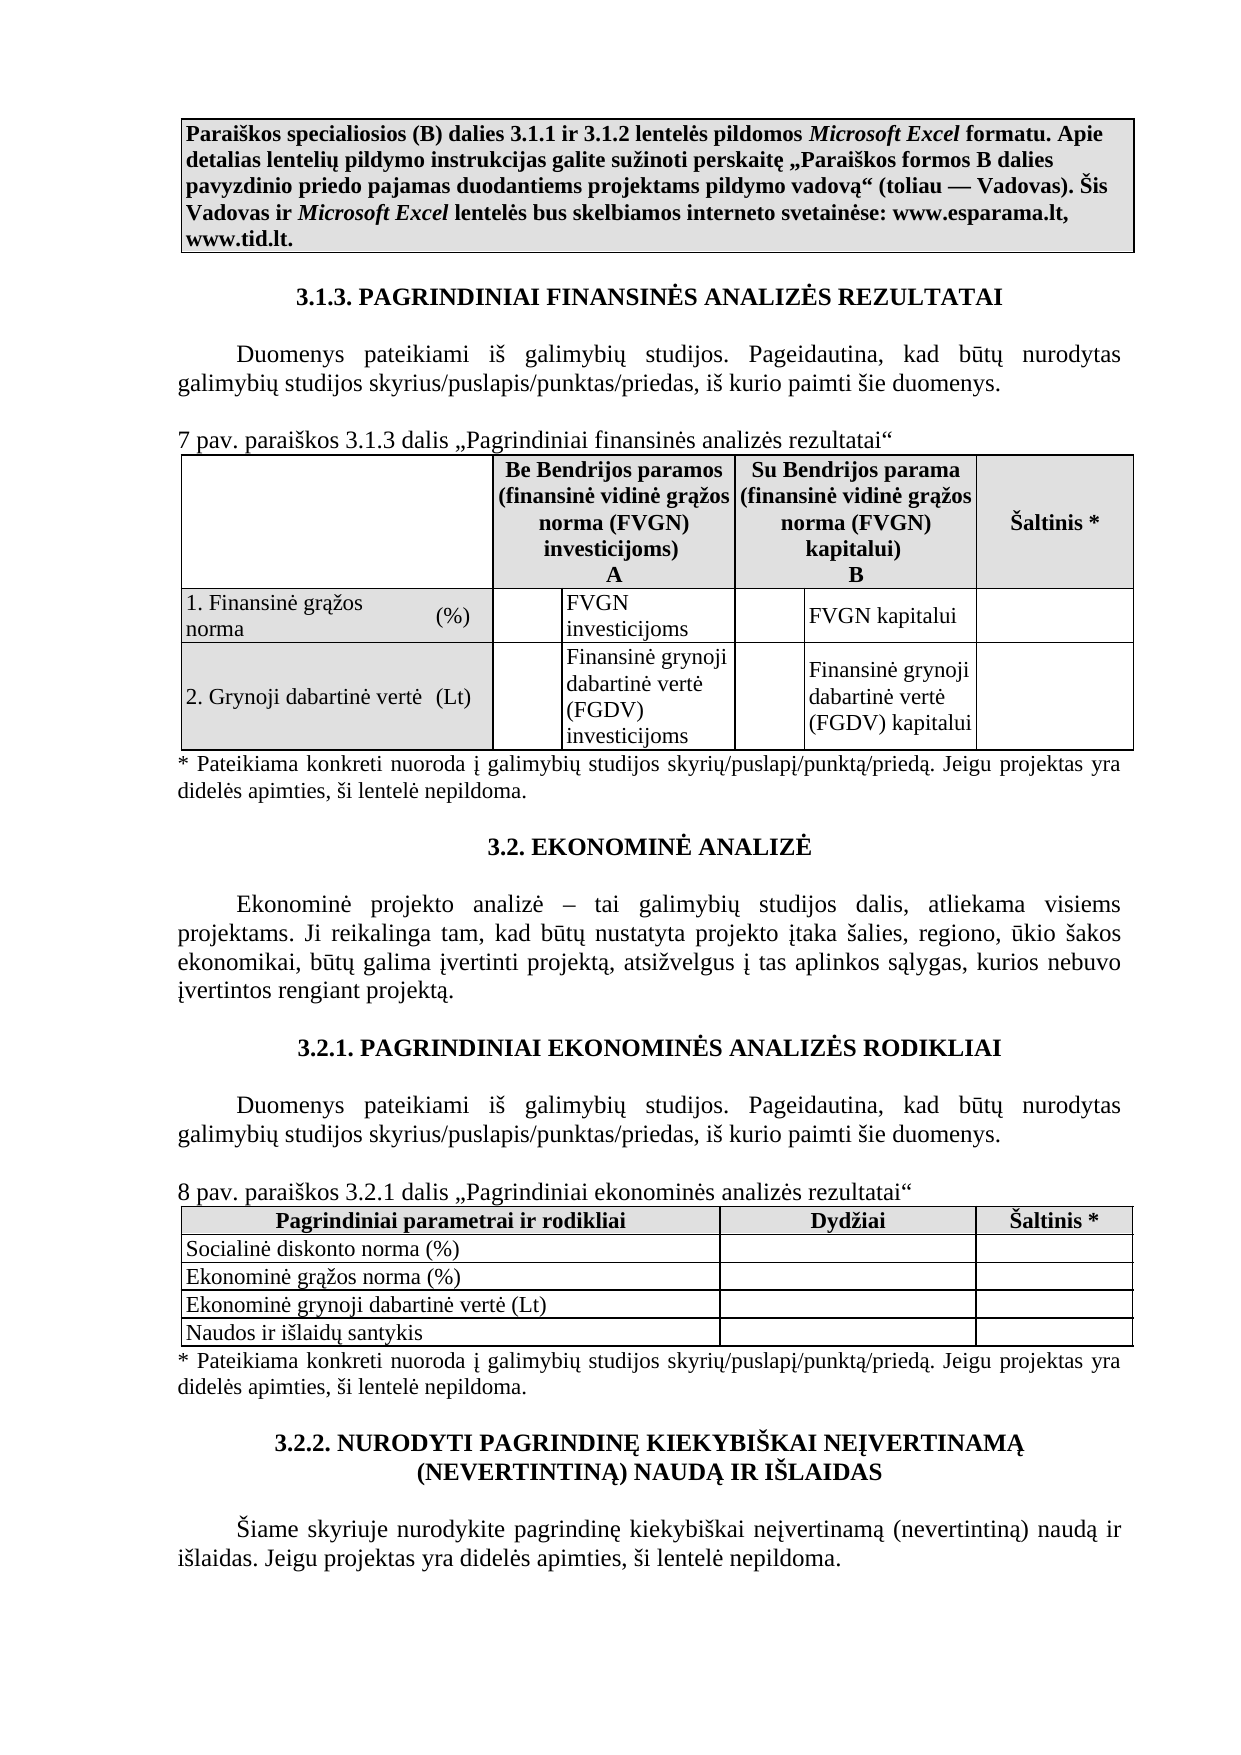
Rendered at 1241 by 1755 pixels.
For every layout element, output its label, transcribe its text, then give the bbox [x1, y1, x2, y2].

table_cell [736, 643, 804, 749]
table_header Dydžiai [721, 1207, 975, 1233]
table_cell 2. Grynoji dabartinė vertė [182, 643, 431, 749]
table_cell [721, 1291, 975, 1317]
text 7 pav. paraiškos 3.1.3 dalis „Pagrindiniai finansinės analizės rezultatai“ [177, 426, 1122, 454]
table_cell FVGN kapitalui [805, 589, 976, 642]
table_header Šaltinis * [977, 456, 1133, 588]
table_cell [736, 589, 804, 642]
table_header Be Bendrijos paramos (finansinė vidinė grąžos norma (FVGN) investicijoms) A [494, 456, 734, 588]
table_cell Finansinė grynoji dabartinė vertė (FGDV) investicijoms [563, 643, 734, 749]
table_cell (%) [431, 589, 492, 642]
table_cell [977, 1291, 1132, 1317]
text 3.2.2. NURODYTI PAGRINDINĘ KIEKYBIŠKAI NEĮVERTINAMĄ (NEVERTINTINĄ) NAUDĄ IR IŠLAIDAS [177, 1428, 1122, 1486]
table_cell [977, 643, 1133, 749]
table_cell [977, 1263, 1132, 1289]
text Duomenys pateikiami iš galimybių studijos. Pageidautina, kad būtų nurodytas galimybių studijos skyrius/puslapis/punktas/priedas, iš kurio paimti šie duomenys. [177, 339, 1122, 397]
table_cell [977, 1235, 1132, 1261]
text * Pateikiama konkreti nuoroda į galimybių studijos skyrių/puslapį/punktą/priedą. Jeigu projektas yra didelės apimties, ši lentelė nepildoma. [177, 1347, 1122, 1399]
text 8 pav. paraiškos 3.2.1 dalis „Pagrindiniai ekonominės analizės rezultatai“ [177, 1177, 1122, 1206]
table_cell [721, 1235, 975, 1261]
table_cell FVGN investicijoms [563, 589, 734, 642]
text 3.1.3. PAGRINDINIAI FINANSINĖS ANALIZĖS REZULTATAI [177, 282, 1122, 311]
table_cell (Lt) [431, 643, 492, 749]
table_cell Socialinė diskonto norma (%) [182, 1235, 719, 1261]
table_cell Naudos ir išlaidų santykis [182, 1319, 719, 1345]
text Duomenys pateikiami iš galimybių studijos. Pageidautina, kad būtų nurodytas galimybių studijos skyrius/puslapis/punktas/priedas, iš kurio paimti šie duomenys. [177, 1091, 1122, 1148]
table_cell Ekonominė grynoji dabartinė vertė (Lt) [182, 1291, 719, 1317]
table_cell [977, 1319, 1132, 1345]
table_cell Ekonominė grąžos norma (%) [182, 1263, 719, 1289]
text * Pateikiama konkreti nuoroda į galimybių studijos skyrių/puslapį/punktą/priedą. Jeigu projektas yra didelės apimties, ši lentelė nepildoma. [177, 750, 1122, 803]
table_header Paraiškos specialiosios (B) dalies 3.1.1 ir 3.1.2 lentelės pildomos Microsoft Excel formatu. Apie detalias lentelių pildymo instrukcijas galite sužinoti perskaitę „Paraiškos formos B dalies pavyzdinio priedo pajamas duodantiems projektams pildymo vadovą“ (toliau — Vadovas). Šis Vadovas ir Microsoft Excel lentelės bus skelbiamos interneto svetainėse: www.esparama.lt, www.tid.lt. [182, 120, 1133, 251]
table_header Šaltinis * [977, 1207, 1132, 1233]
table_cell [977, 589, 1133, 642]
table_header [182, 456, 492, 588]
table_cell [494, 643, 561, 749]
table_cell [721, 1263, 975, 1289]
text Ekonominė projekto analizė – tai galimybių studijos dalis, atliekama visiems projektams. Ji reikalinga tam, kad būtų nustatyta projekto įtaka šalies, regiono, ūkio šakos ekonomikai, būtų galima įvertinti projektą, atsižvelgus į tas aplinkos sąlygas, kurios nebuvo įvertintos rengiant projektą. [177, 889, 1122, 1004]
text Šiame skyriuje nurodykite pagrindinę kiekybiškai neįvertinamą (nevertintiną) naudą ir išlaidas. Jeigu projektas yra didelės apimties, ši lentelė nepildoma. [177, 1514, 1122, 1572]
table_header Pagrindiniai parametrai ir rodikliai [182, 1207, 719, 1233]
text 3.2.1. PAGRINDINIAI EKONOMINĖS ANALIZĖS RODIKLIAI [177, 1033, 1122, 1062]
text 3.2. EKONOMINĖ ANALIZĖ [177, 832, 1122, 861]
table_header Su Bendrijos parama (finansinė vidinė grąžos norma (FVGN) kapitalui) B [736, 456, 976, 588]
table_cell [494, 589, 561, 642]
table_cell Finansinė grynoji dabartinė vertė (FGDV) kapitalui [805, 643, 976, 749]
table_cell 1. Finansinė grąžos norma [182, 589, 431, 642]
table_cell [721, 1319, 975, 1345]
